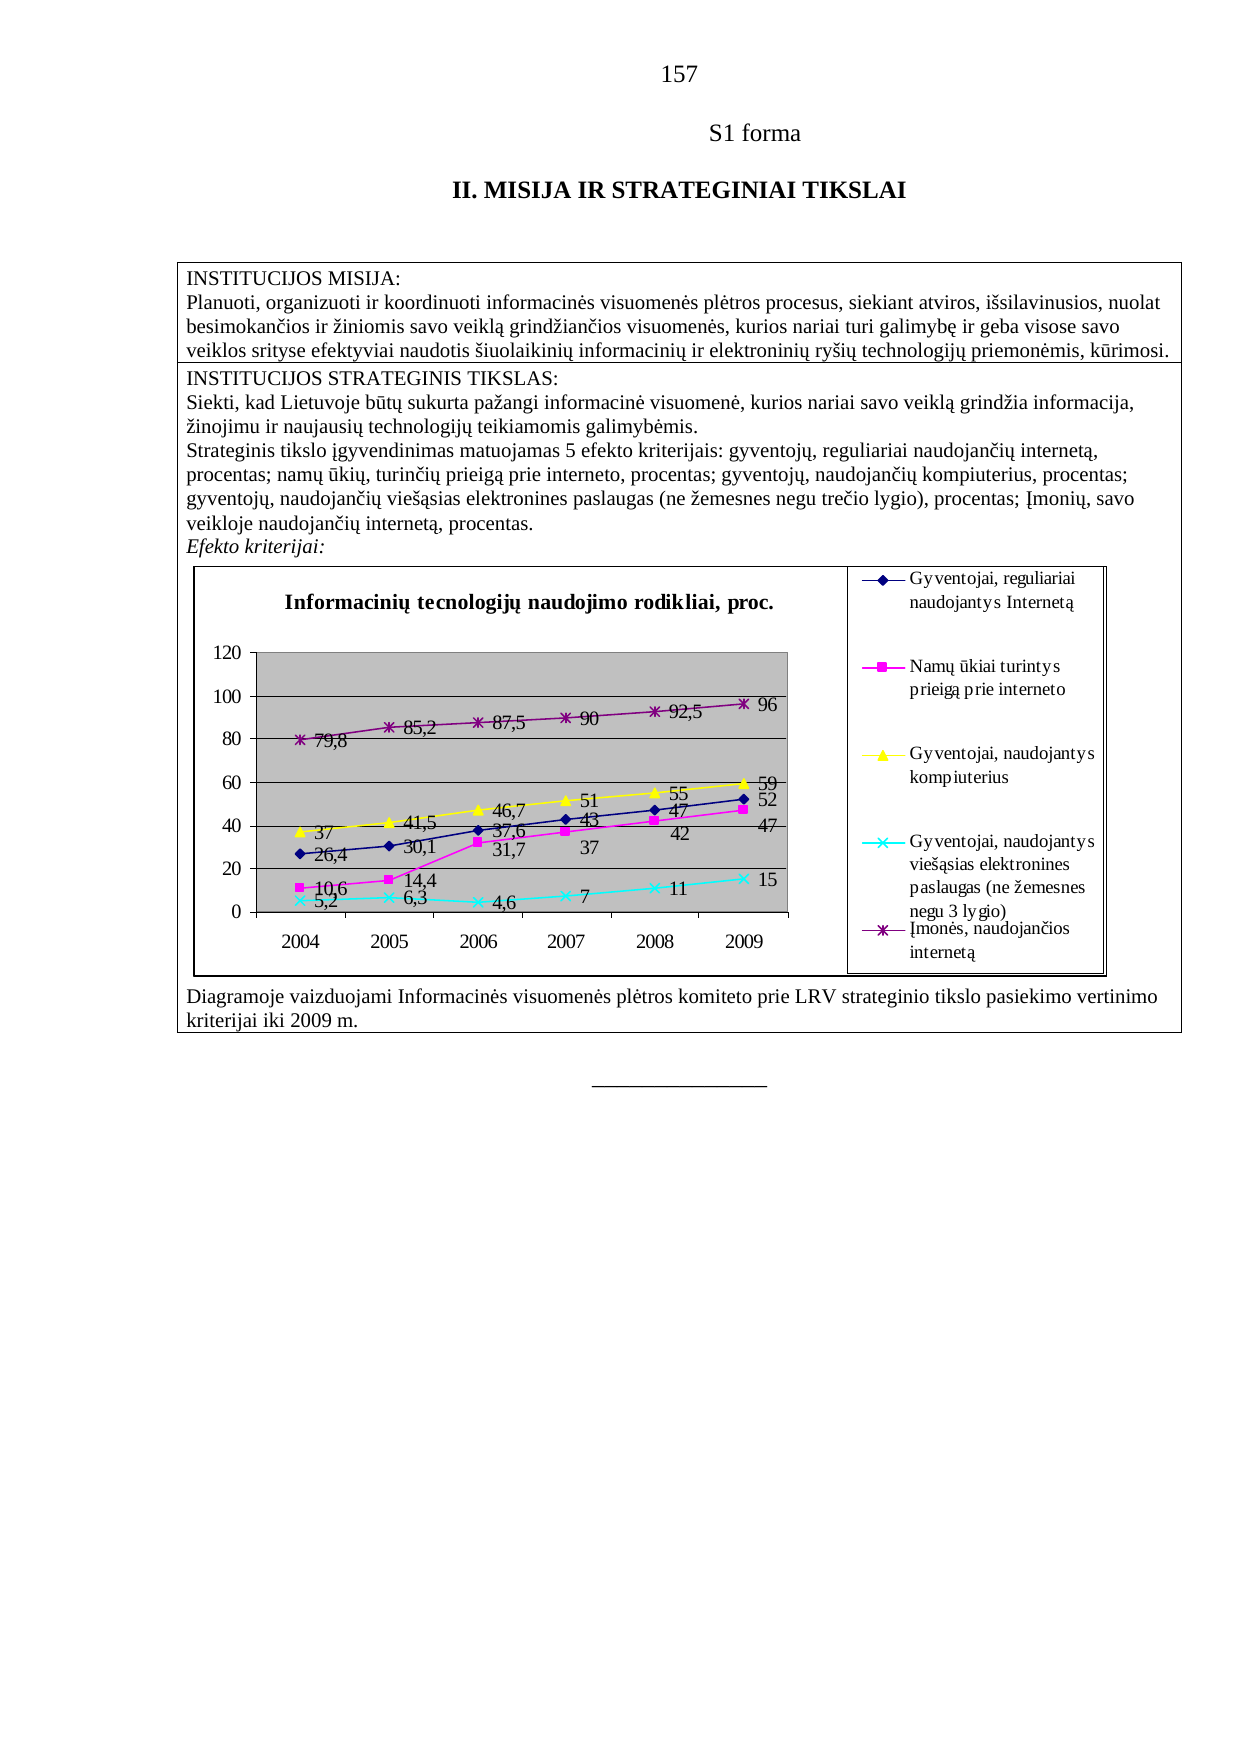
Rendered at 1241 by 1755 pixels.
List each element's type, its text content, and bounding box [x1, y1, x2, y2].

text S1 forma [177, 118, 1181, 147]
table_cell INSTITUCIJOS STRATEGINIS TIKSLAS: Siekti, kad Lietuvoje būtų sukurta pažangi informacinė visuomenė, kurios nariai savo veiklą grindžia informacija, žinojimu ir naujausių technologijų teikiamomis galimybėmis. Strateginis tikslo įgyvendinimas matuojamas 5 efekto kriterijais: gyventojų, reguliariai naudojančių internetą, procentas; namų ūkių, turinčių prieigą prie interneto, procentas; gyventojų, naudojančių kompiuterius, procentas; gyventojų, naudojančių viešąsias elektronines paslaugas (ne žemesnes negu trečio lygio), procentas; Įmonių, savo veikloje naudojančių internetą, procentas. Efekto kriterijai: Diagramoje vaizduojami Informacinės visuomenės plėtros komiteto prie LRV strateginio tikslo pasiekimo vertinimo kriterijai iki 2009 m. [178, 363, 1181, 1032]
text II. MISIJA IR STRATEGINIAI TIKSLAI [177, 176, 1181, 204]
text ______________ [177, 1061, 1181, 1090]
table_header INSTITUCIJOS MISIJA: Planuoti, organizuoti ir koordinuoti informacinės visuomenės plėtros procesus, siekiant atviros, išsilavinusios, nuolat besimokančios ir žiniomis savo veiklą grindžiančios visuomenės, kurios nariai turi galimybę ir geba visose savo veiklos srityse efektyviai naudotis šiuolaikinių informacinių ir elektroninių ryšių technologijų priemonėmis, kūrimosi. [178, 263, 1181, 362]
